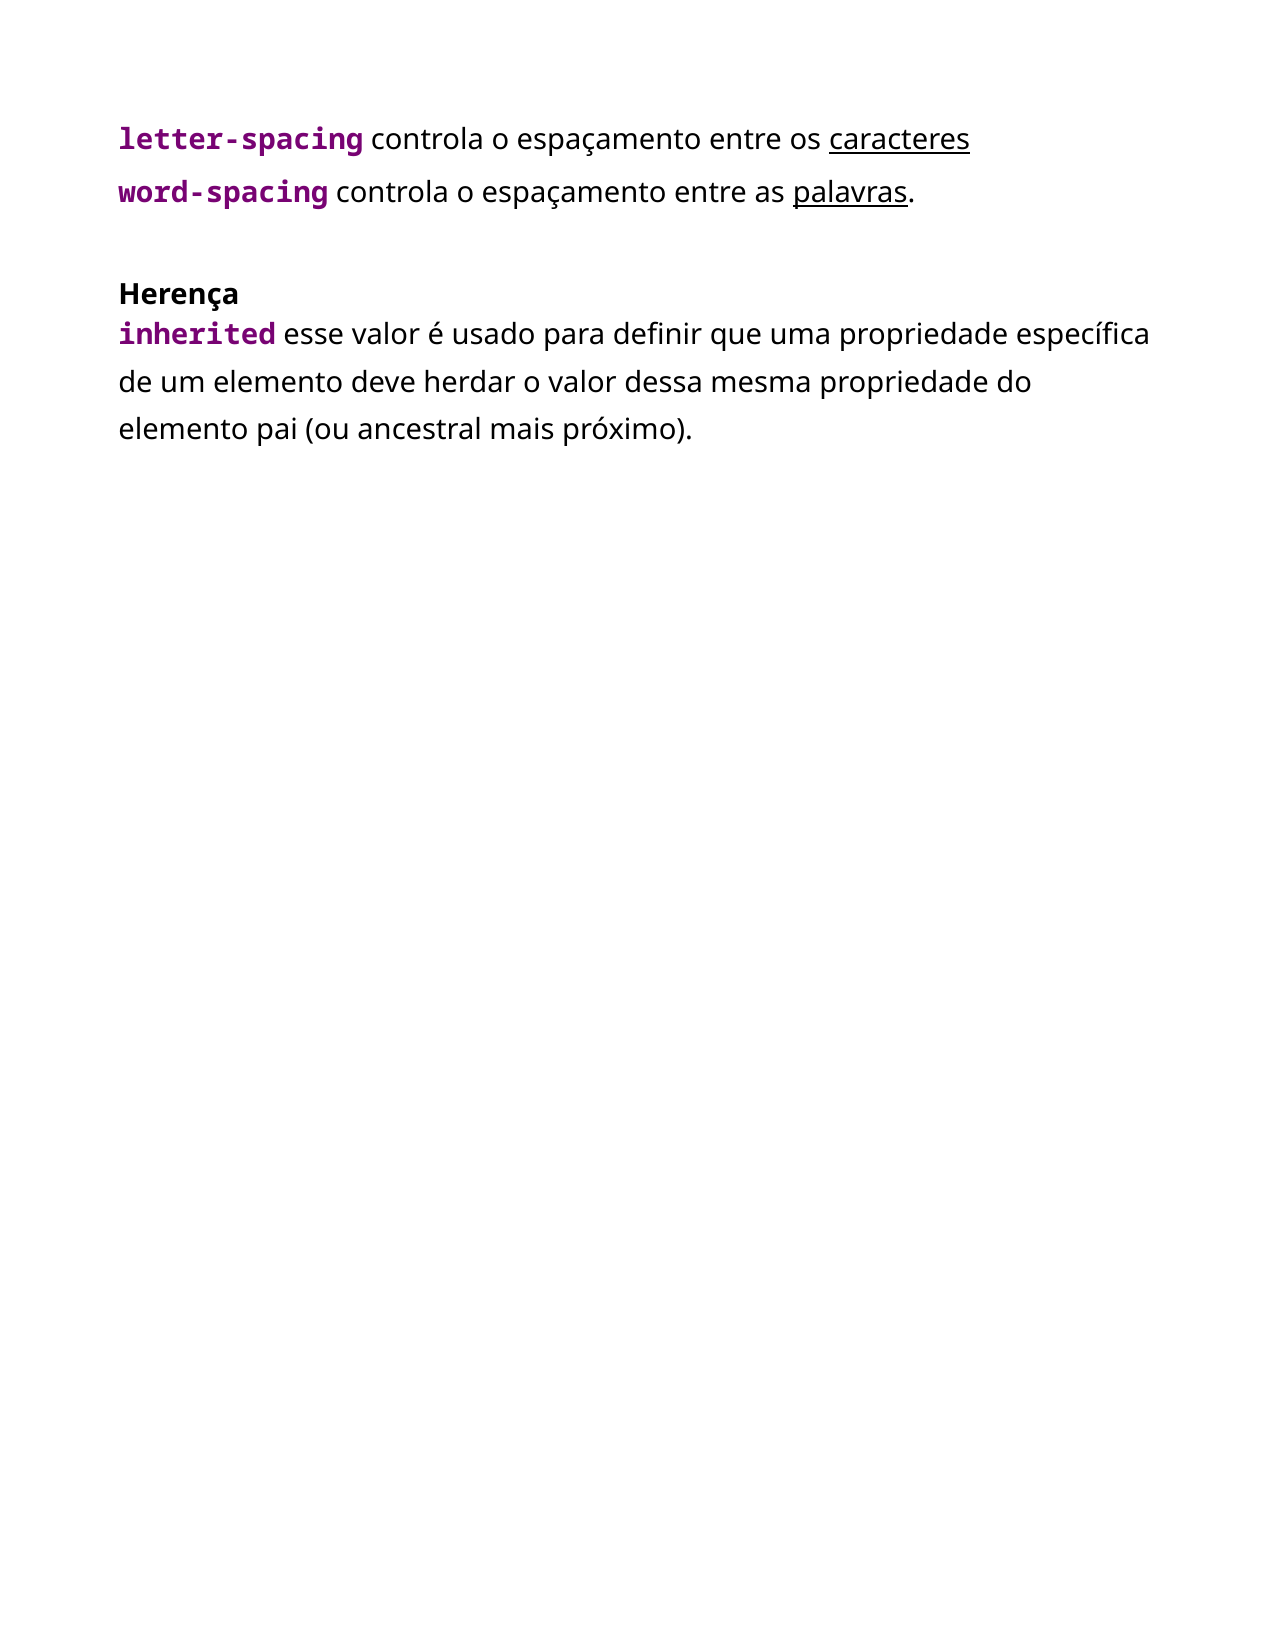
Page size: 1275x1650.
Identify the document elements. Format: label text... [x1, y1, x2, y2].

text letter-spacing controla o espaçamento entre os caracteres [118, 118, 1157, 158]
text inherited esse valor é usado para definir que uma propriedade específica de um elemento deve herdar o valor dessa mesma propriedade do elemento pai (ou ancestral mais próximo). [118, 313, 1157, 448]
text word-spacing controla o espaçamento entre as palavras. [118, 172, 1157, 211]
text Herença [118, 273, 1157, 313]
